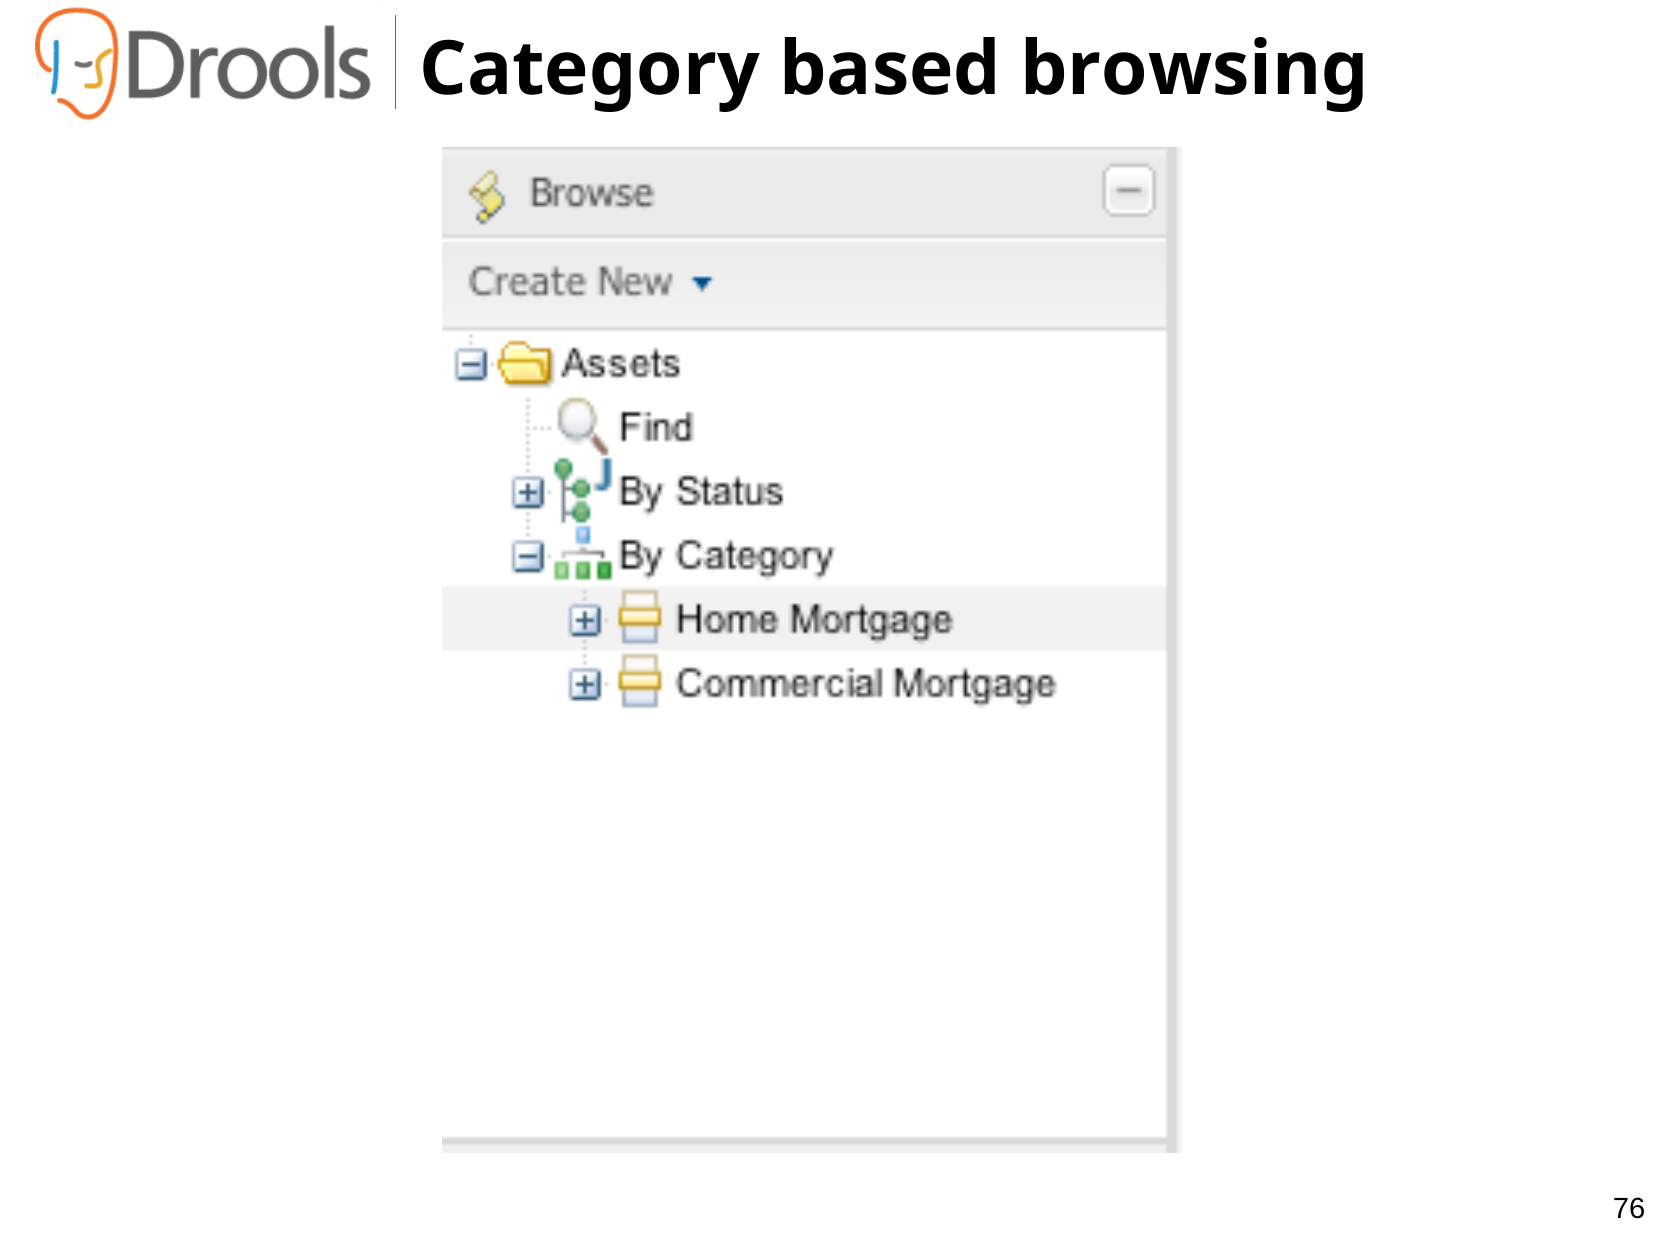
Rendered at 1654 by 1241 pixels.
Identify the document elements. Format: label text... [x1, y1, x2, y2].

picture [29, 0, 384, 126]
title Category based browsing [419, 12, 1630, 118]
picture [442, 147, 1182, 1153]
